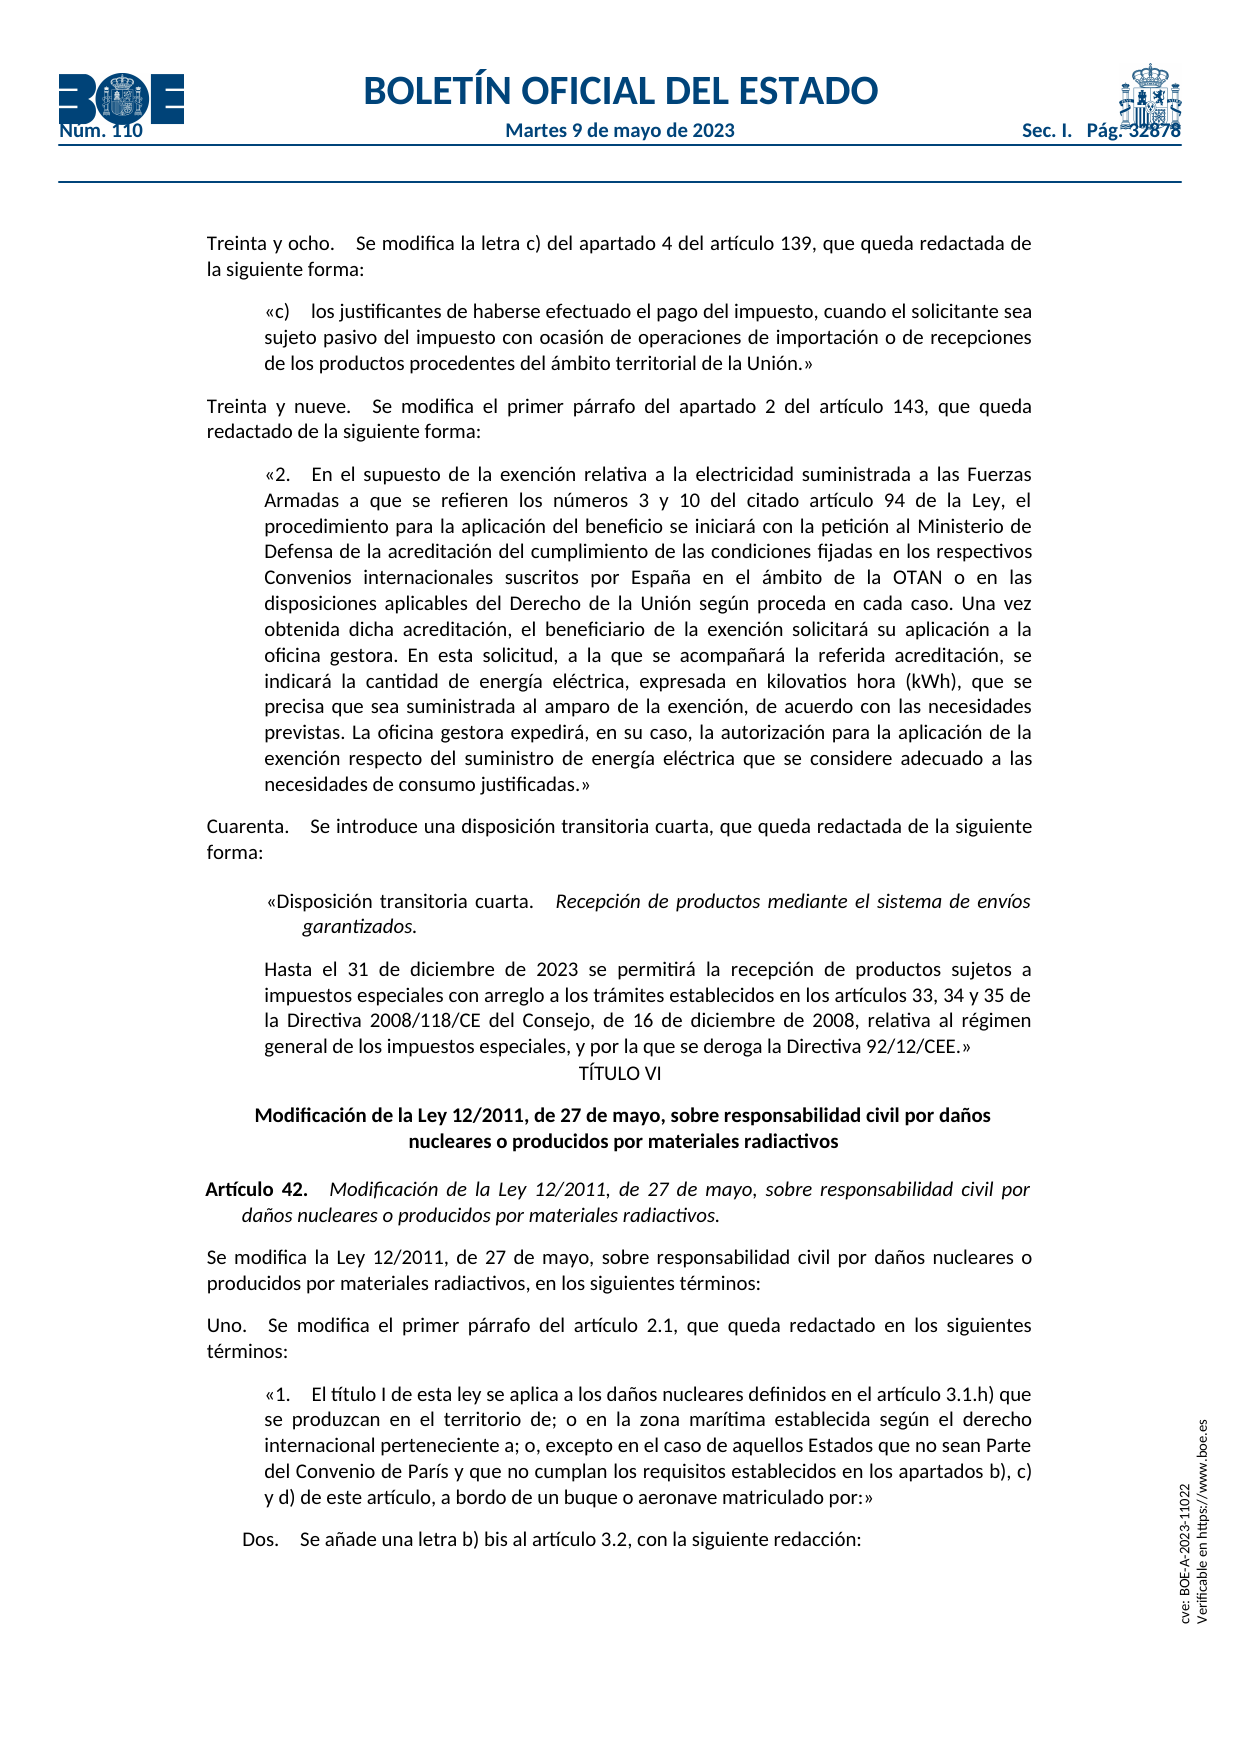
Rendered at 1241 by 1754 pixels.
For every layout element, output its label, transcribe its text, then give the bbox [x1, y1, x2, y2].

text «2. En el supuesto de la exención relativa a la electricidad suministrada a las Fuerzas Armadas a que se refieren los números 3 y 10 del citado artículo 94 de la Ley, el procedimiento para la aplicación del beneficio se iniciará con la petición al Ministerio de Defensa de la acreditación del cumplimiento de las condiciones fijadas en los respectivos Convenios internacionales suscritos por España en el ámbito de la OTAN o en las disposiciones aplicables del Derecho de la Unión según proceda en cada caso. Una vez obtenida dicha acreditación, el beneficiario de la exención solicitará su aplicación a la oficina gestora. En esta solicitud, a la que se acompañará la referida acreditación, se indicará la cantidad de energía eléctrica, expresada en kilovatios hora (kWh), que se precisa que sea suministrada al amparo de la exención, de acuerdo con las necesidades previstas. La oficina gestora expedirá, en su caso, la autorización para la aplicación de la exención respecto del suministro de energía eléctrica que se considere adecuado a las necesidades de consumo justificadas.» [264, 461, 1034, 797]
text «Disposición transitoria cuarta. Recepción de productos mediante el sistema de envíos garantizados. [266, 888, 1034, 939]
text Treinta y ocho. Se modifica la letra c) del apartado 4 del artículo 139, que queda redactada de la siguiente forma: [207, 230, 1034, 282]
text Hasta el 31 de diciembre de 2023 se permitirá la recepción de productos sujetos a impuestos especiales con arreglo a los trámites establecidos en los artículos 33, 34 y 35 de la Directiva 2008/118/CE del Consejo, de 16 de diciembre de 2008, relativa al régimen general de los impuestos especiales, y por la que se deroga la Directiva 92/12/CEE.» [264, 956, 1034, 1059]
text «c) los justificantes de haberse efectuado el pago del impuesto, cuando el solicitante sea sujeto pasivo del impuesto con ocasión de operaciones de importación o de recepciones de los productos procedentes del ámbito territorial de la Unión.» [264, 299, 1034, 376]
text «1. El título I de esta ley se aplica a los daños nucleares definidos en el artículo 3.1.h) que se produzcan en el territorio de; o en la zona marítima establecida según el derecho internacional perteneciente a; o, excepto en el caso de aquellos Estados que no sean Parte del Convenio de París y que no cumplan los requisitos establecidos en los apartados b), c) y d) de este artículo, a bordo de un buque o aeronave matriculado por:» [264, 1381, 1034, 1509]
text Se modifica la Ley 12/2011, de 27 de mayo, sobre responsabilidad civil por daños nucleares o producidos por materiales radiactivos, en los siguientes términos: [207, 1244, 1034, 1295]
text Modificación de la Ley 12/2011, de 27 de mayo, sobre responsabilidad civil por daños nucleares o producidos por materiales radiactivos [234, 1102, 1012, 1153]
text Treinta y nueve. Se modifica el primer párrafo del apartado 2 del artículo 143, que queda redactado de la siguiente forma: [207, 393, 1034, 444]
text Uno. Se modifica el primer párrafo del artículo 2.1, que queda redactado en los siguientes términos: [207, 1312, 1034, 1364]
text Cuarenta. Se introduce una disposición transitoria cuarta, que queda redactada de la siguiente forma: [207, 814, 1034, 865]
text Artículo 42. Modificación de la Ley 12/2011, de 27 de mayo, sobre responsabilidad civil por daños nucleares o producidos por materiales radiactivos. [205, 1176, 1034, 1227]
text Dos. Se añade una letra b) bis al artículo 3.2, con la siguiente redacción: [242, 1527, 1034, 1552]
text TÍTULO VI [233, 1060, 1007, 1085]
